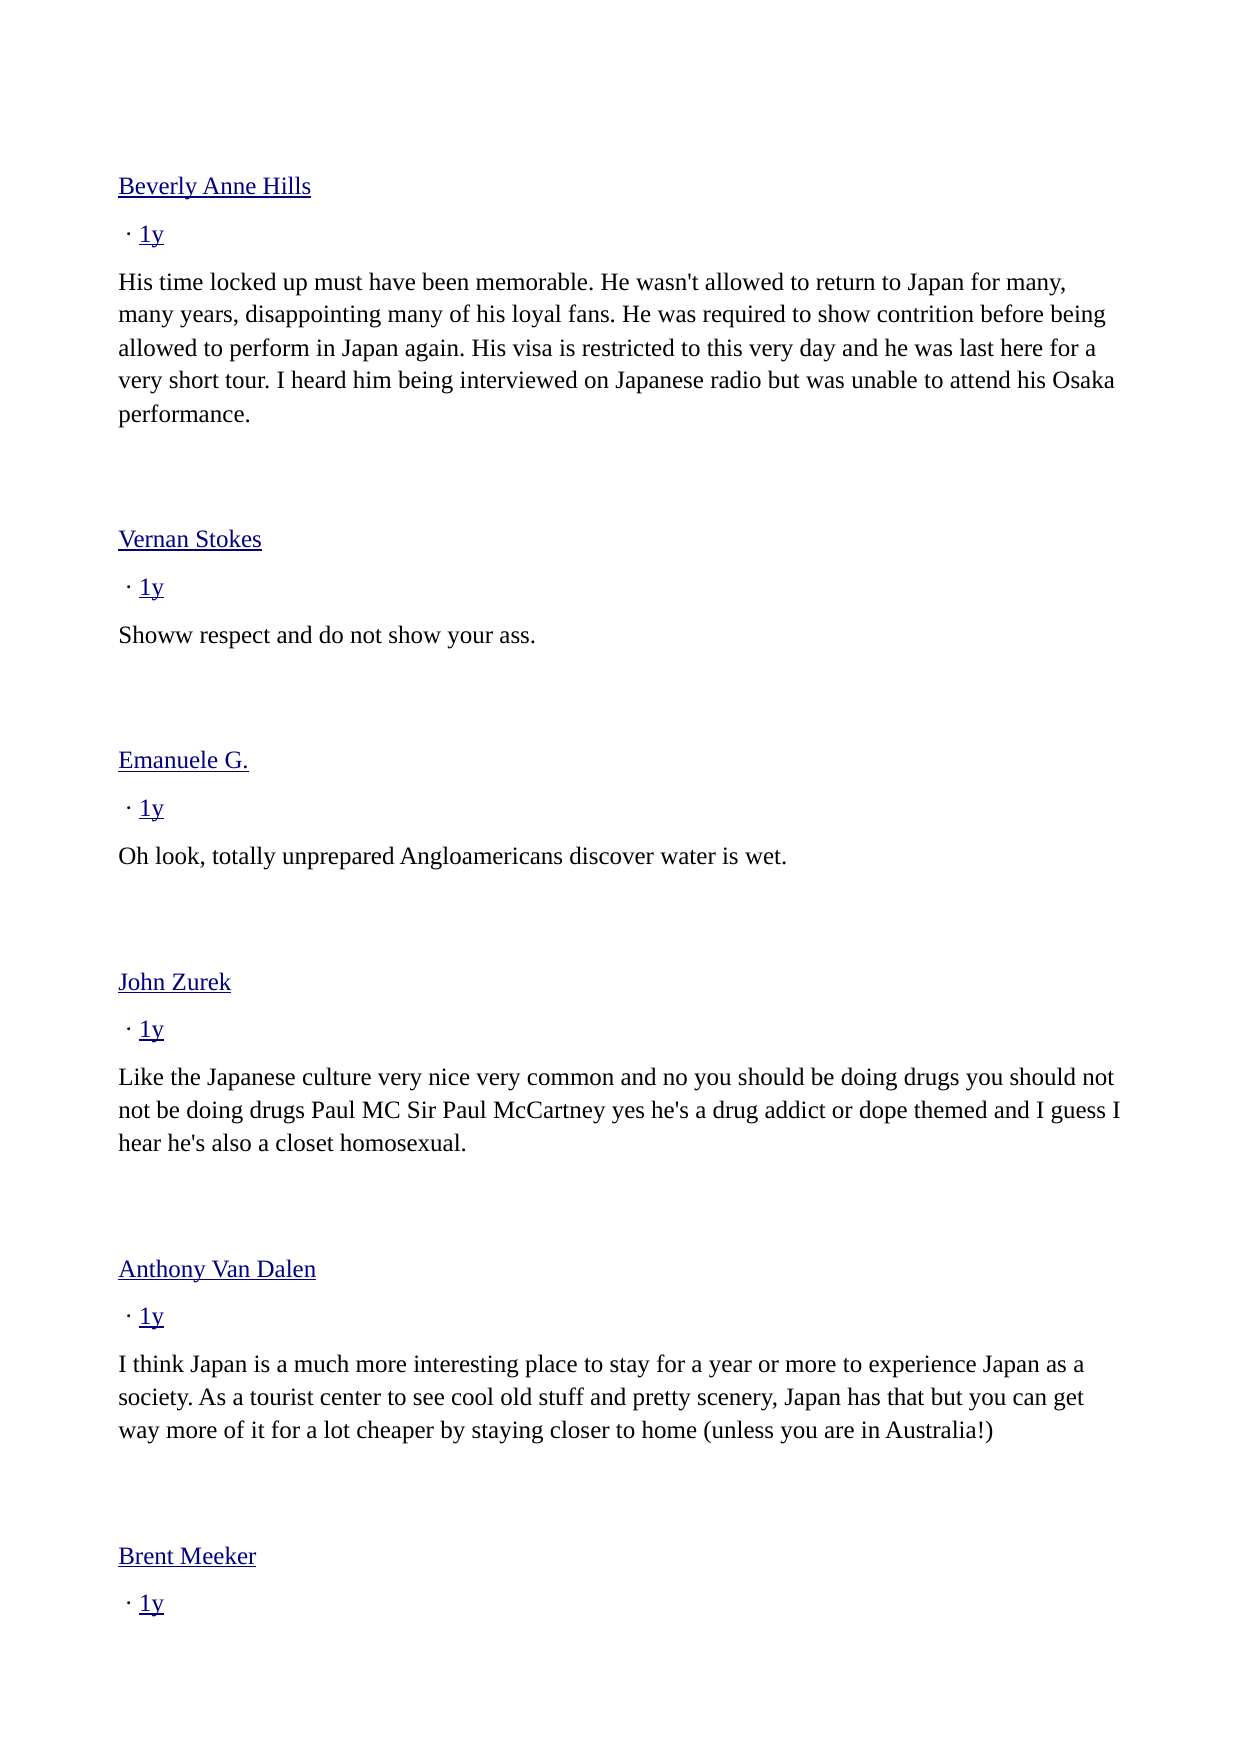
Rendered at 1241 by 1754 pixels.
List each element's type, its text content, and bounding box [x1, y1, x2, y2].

text Vernan Stokes [118, 524, 1122, 553]
text Emanuele G. [118, 746, 1122, 774]
text · 1y [118, 1588, 1122, 1617]
text I think Japan is a much more interesting place to stay for a year or more to experience Japan as a society. As a tourist center to see cool old stuff and pretty scenery, Japan has that but you can get way more of it for a lot cheaper by staying closer to home (unless you are in Australia!) [118, 1349, 1122, 1444]
text · 1y [118, 219, 1122, 248]
text Like the Japanese culture very nice very common and no you should be doing drugs you should not not be doing drugs Paul MC Sir Paul McCartney yes he's a drug addict or dope themed and I guess I hear he's also a closet homosexual. [118, 1062, 1122, 1157]
text · 1y [118, 1014, 1122, 1043]
text His time locked up must have been memorable. He wasn't allowed to return to Japan for many, many years, disappointing many of his loyal fans. He was required to show contrition before being allowed to perform in Japan again. His visa is restricted to this very day and he was last here for a very short tour. I heard him being interviewed on Japanese radio but was unable to attend his Osaka performance. [118, 267, 1122, 427]
text John Zurek [118, 967, 1122, 995]
text Beverly Anne Hills [118, 171, 1122, 200]
text · 1y [118, 572, 1122, 601]
text Showw respect and do not show your ass. [118, 620, 1122, 648]
text Oh look, totally unprepared Angloamericans discover water is wet. [118, 841, 1122, 869]
text · 1y [118, 1301, 1122, 1330]
text Anthony Van Dalen [118, 1254, 1122, 1282]
text · 1y [118, 793, 1122, 822]
text Brent Meeker [118, 1541, 1122, 1569]
